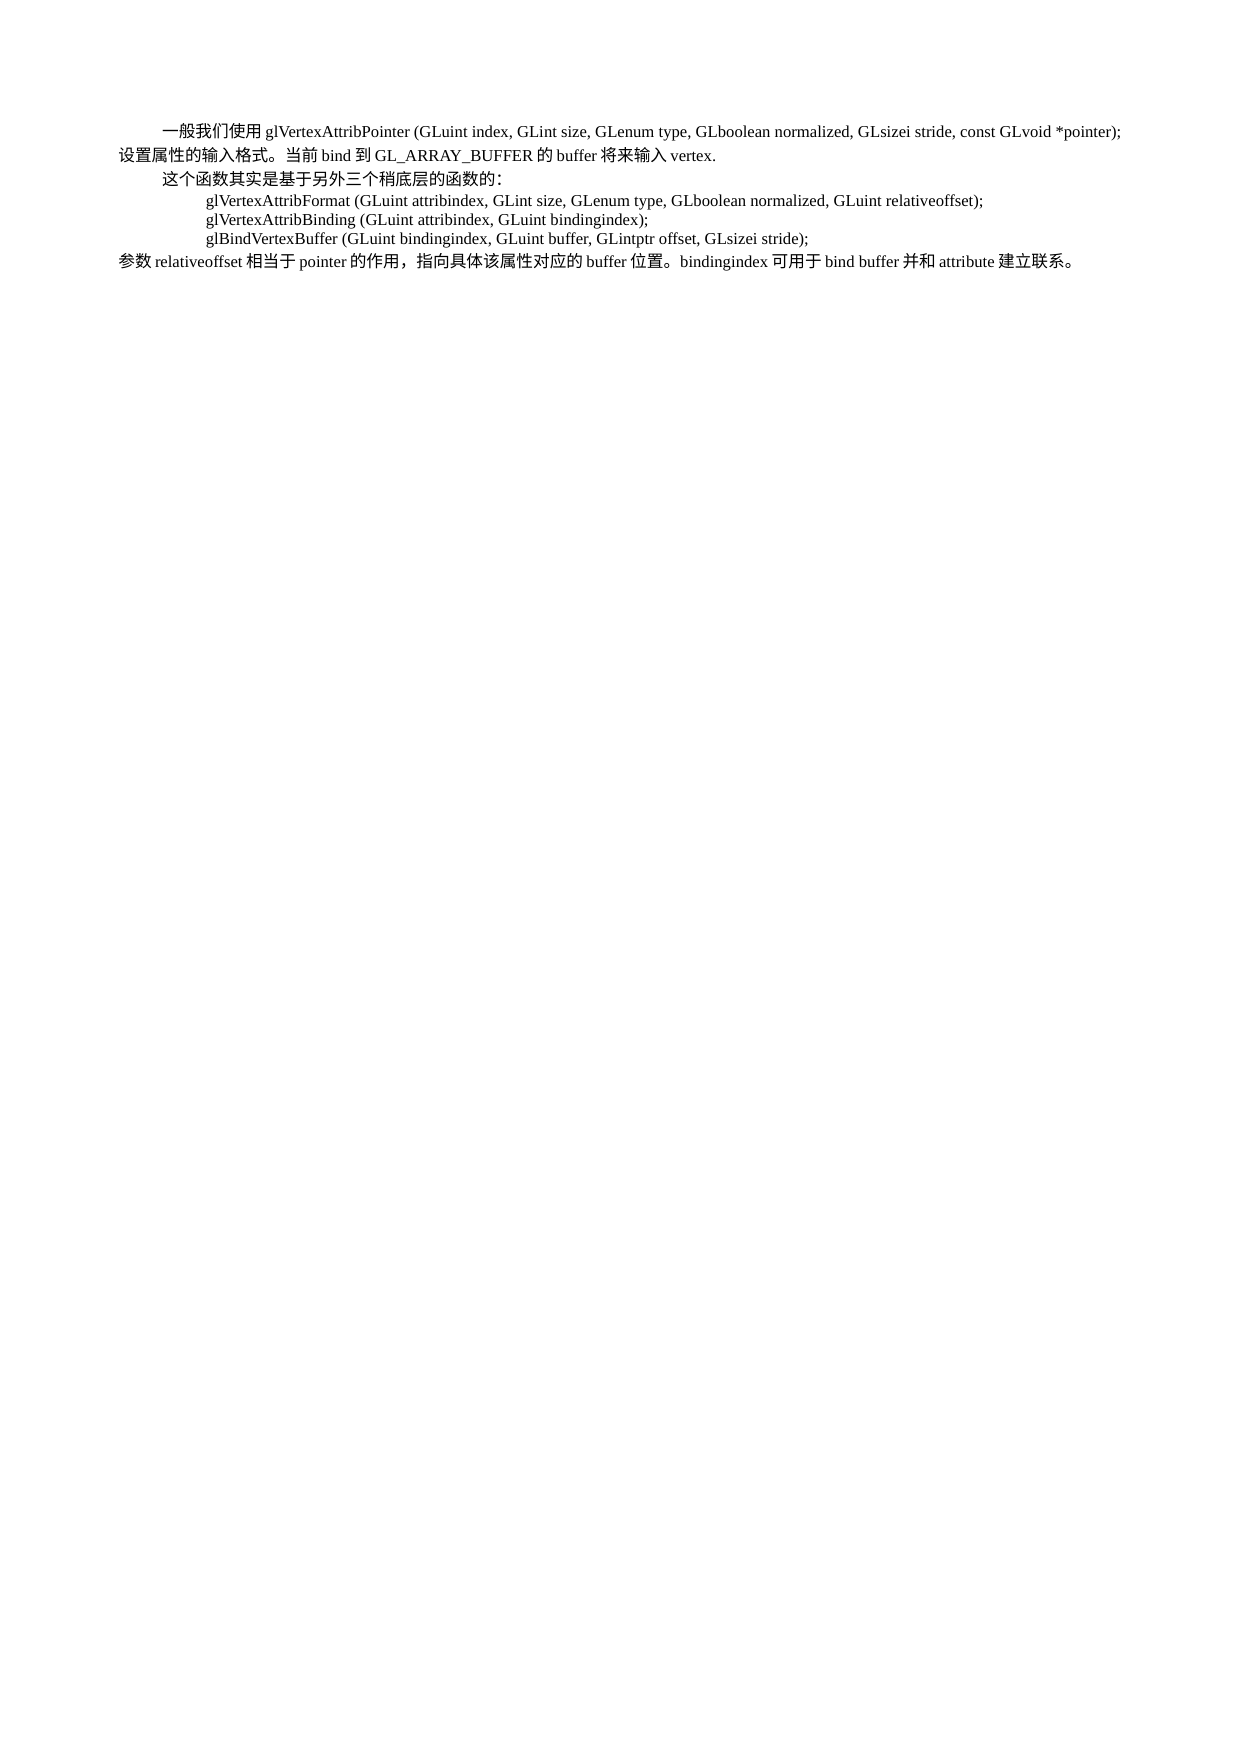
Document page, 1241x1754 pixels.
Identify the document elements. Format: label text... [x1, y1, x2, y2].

text glVertexAttribFormat (GLuint attribindex, GLint size, GLenum type, GLboolean normalized, GLuint relativeoffset); [118, 191, 1122, 210]
text glVertexAttribBinding (GLuint attribindex, GLuint bindingindex); [118, 210, 1122, 229]
text glBindVertexBuffer (GLuint bindingindex, GLuint buffer, GLintptr offset, GLsizei stride); [118, 229, 1122, 248]
text 参数relativeoffset相当于pointer的作用，指向具体该属性对应的buffer位置。bindingindex可用于bind buffer并和attribute建立联系。 [118, 248, 1122, 272]
text 这个函数其实是基于另外三个稍底层的函数的： [118, 166, 1122, 191]
text 一般我们使用glVertexAttribPointer (GLuint index, GLint size, GLenum type, GLboolean normalized, GLsizei stride, const GLvoid *pointer);设置属性的输入格式。当前bind到GL_ARRAY_BUFFER的buffer将来输入vertex. [118, 118, 1122, 166]
